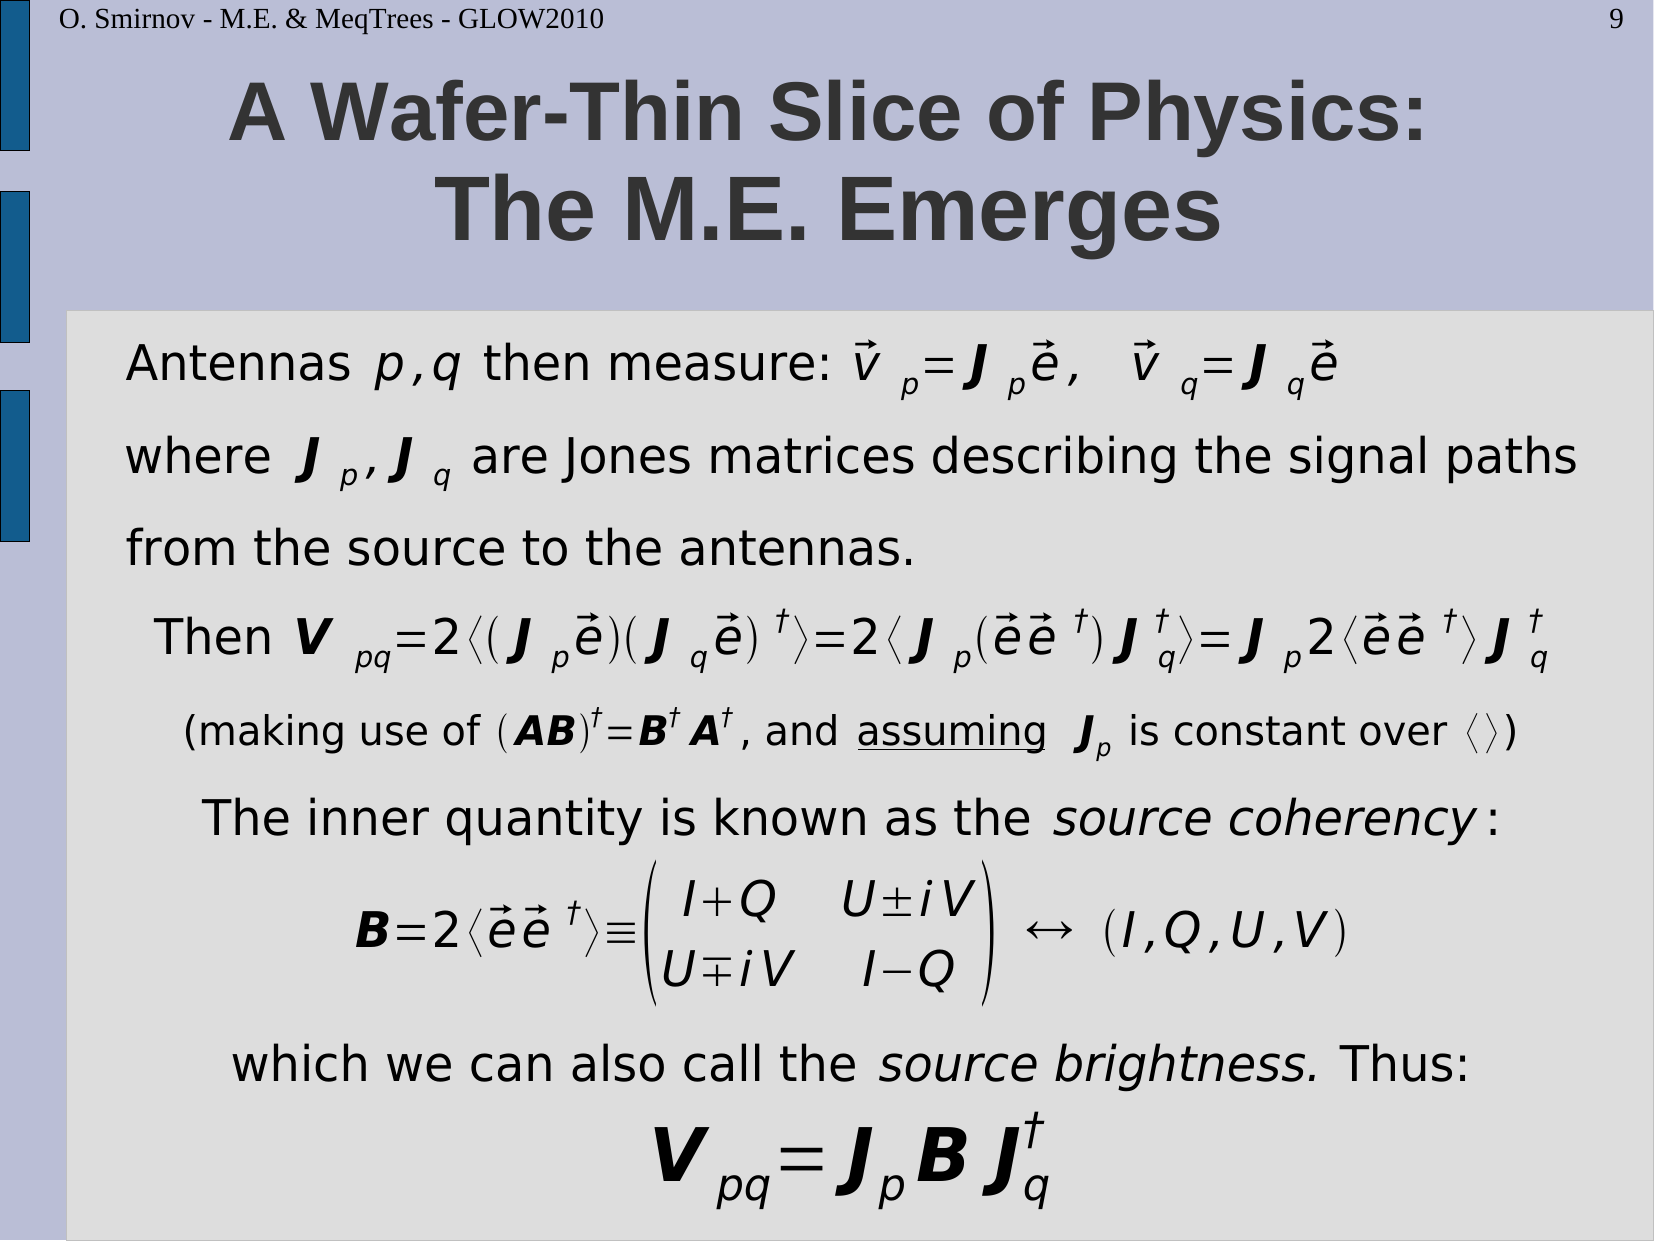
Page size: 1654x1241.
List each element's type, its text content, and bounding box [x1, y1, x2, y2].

chart [118, 313, 1583, 1211]
title A Wafer-Thin Slice of Physics: The M.E. Emerges [123, 59, 1536, 267]
